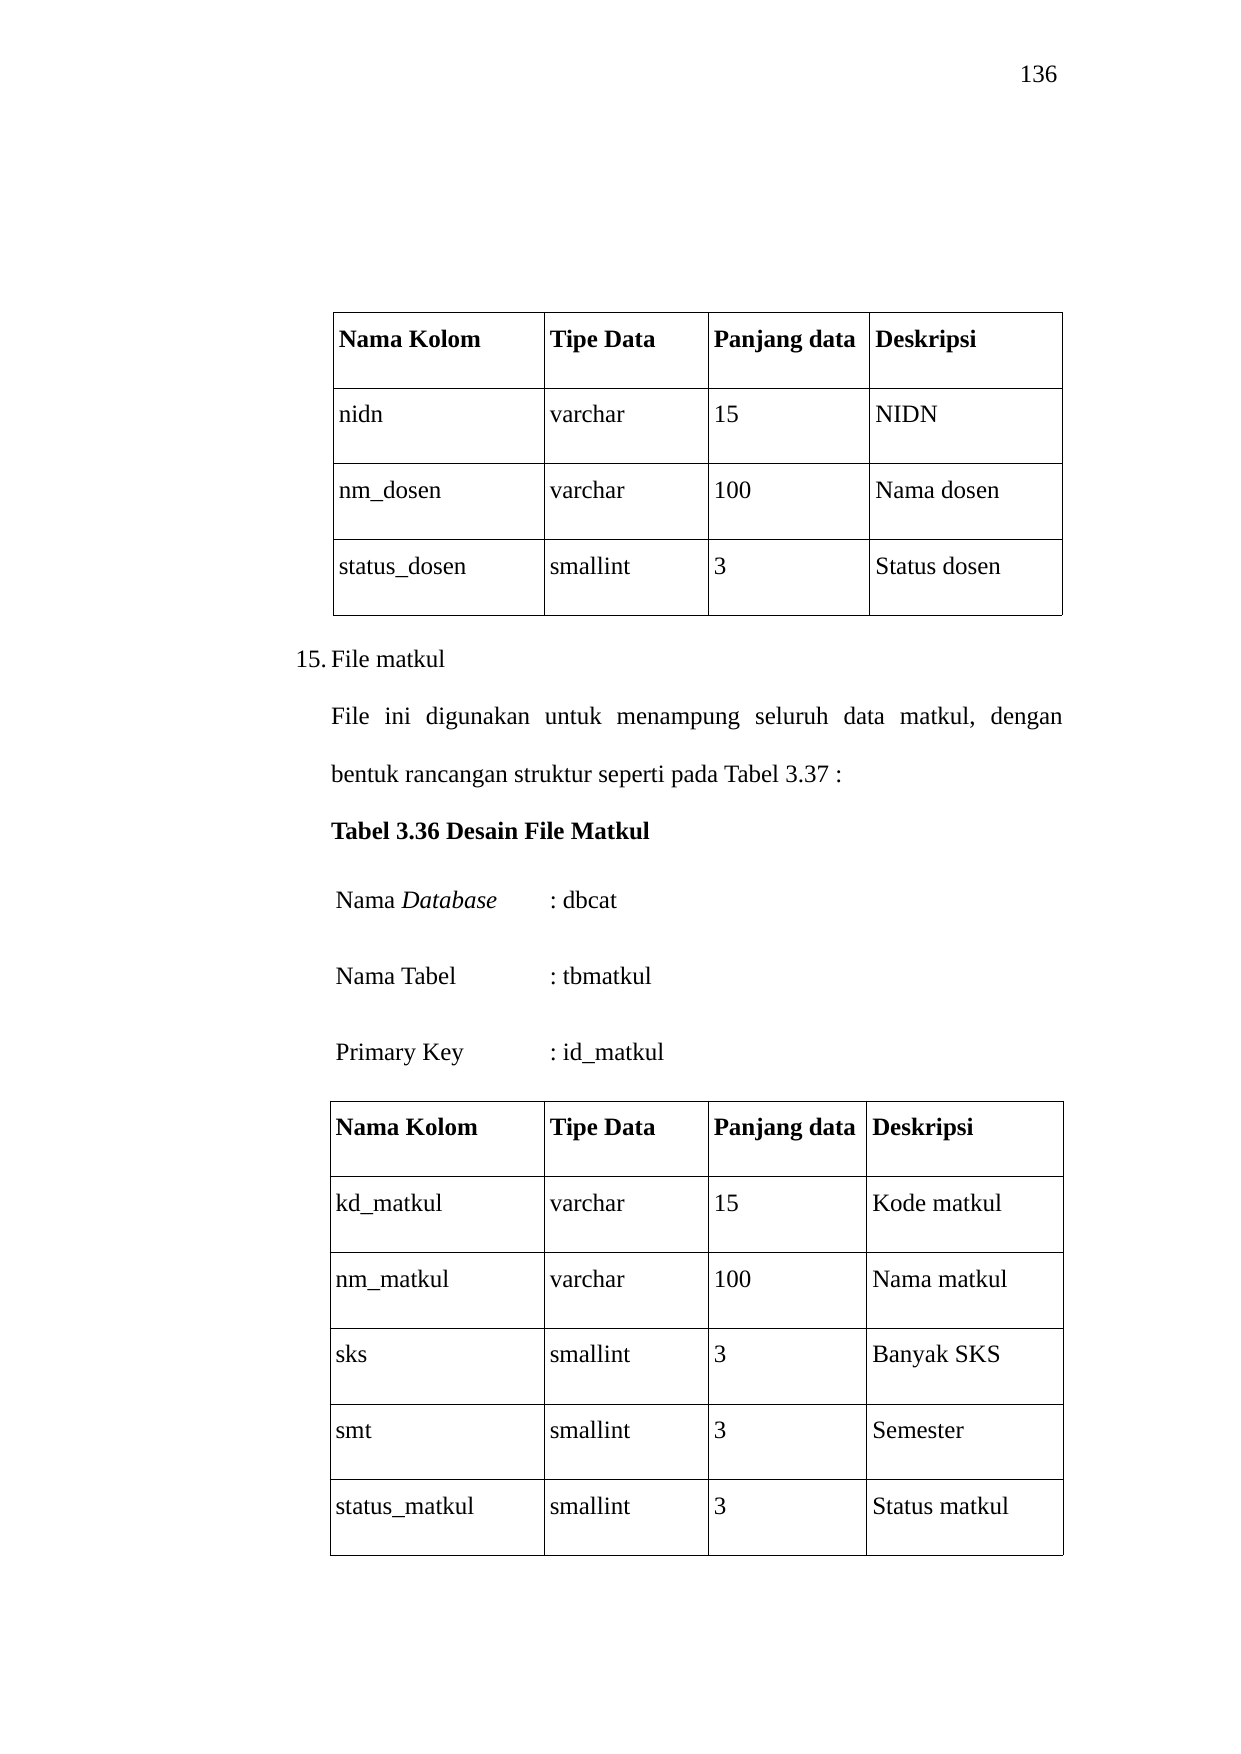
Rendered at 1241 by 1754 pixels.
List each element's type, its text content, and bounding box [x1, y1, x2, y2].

table_cell 100 [709, 1253, 866, 1328]
table_cell Nama dosen [870, 464, 1062, 539]
table_cell 15 [709, 389, 869, 463]
table_cell sks [331, 1329, 544, 1403]
table_cell kd_matkul [331, 1177, 544, 1252]
table_cell nidn [334, 389, 544, 463]
table_cell varchar [545, 1253, 708, 1328]
table_cell smallint [545, 1329, 708, 1403]
table_cell Panjang data [709, 313, 869, 388]
list Tabel 3.36 Desain File Matkul [295, 816, 1063, 845]
table_cell 3 [709, 1405, 866, 1479]
table_cell varchar [545, 389, 708, 463]
table_cell Panjang data [709, 1102, 866, 1176]
table_header : dbcat [544, 874, 1063, 949]
table_cell Status dosen [870, 540, 1062, 615]
table_cell [544, 236, 1062, 312]
table_cell : id_matkul [544, 1025, 1063, 1101]
table_cell nm_dosen [334, 464, 544, 539]
table_cell Tipe Data [545, 1102, 708, 1176]
table_cell Tipe Data [545, 313, 708, 388]
table_cell 3 [709, 540, 869, 615]
table_cell Kode matkul [867, 1177, 1063, 1252]
table_cell smt [331, 1405, 544, 1479]
table_cell Nama Kolom [331, 1102, 544, 1176]
table_cell Primary Key [330, 1025, 544, 1101]
list File matkul [295, 644, 1063, 672]
table_cell nm_matkul [331, 1253, 544, 1328]
table_cell [333, 236, 544, 312]
table_cell Deskripsi [867, 1102, 1063, 1176]
table_cell Nama Kolom [334, 313, 544, 388]
table_cell smallint [545, 1480, 708, 1555]
table_cell 15 [709, 1177, 866, 1252]
table_cell 100 [709, 464, 869, 539]
table_cell varchar [545, 1177, 708, 1252]
table_cell 3 [709, 1329, 866, 1403]
table_cell 3 [709, 1480, 866, 1555]
table_cell Deskripsi [870, 313, 1062, 388]
table_cell : tbmatkul [544, 949, 1063, 1025]
table_cell status_dosen [334, 540, 544, 615]
table_cell Semester [867, 1405, 1063, 1479]
table_cell smallint [545, 540, 708, 615]
table_cell varchar [545, 464, 708, 539]
table_cell Banyak SKS [867, 1329, 1063, 1403]
table_cell NIDN [870, 389, 1062, 463]
table_cell Nama matkul [867, 1253, 1063, 1328]
table_cell smallint [545, 1405, 708, 1479]
list File ini digunakan untuk menampung seluruh data matkul, dengan bentuk rancangan struktur seperti pada Tabel 3.37 : [295, 701, 1063, 787]
table_cell Nama Tabel [330, 949, 544, 1025]
table_header Nama Database [330, 874, 544, 949]
table_cell Status matkul [867, 1480, 1063, 1555]
table_cell status_matkul [331, 1480, 544, 1555]
